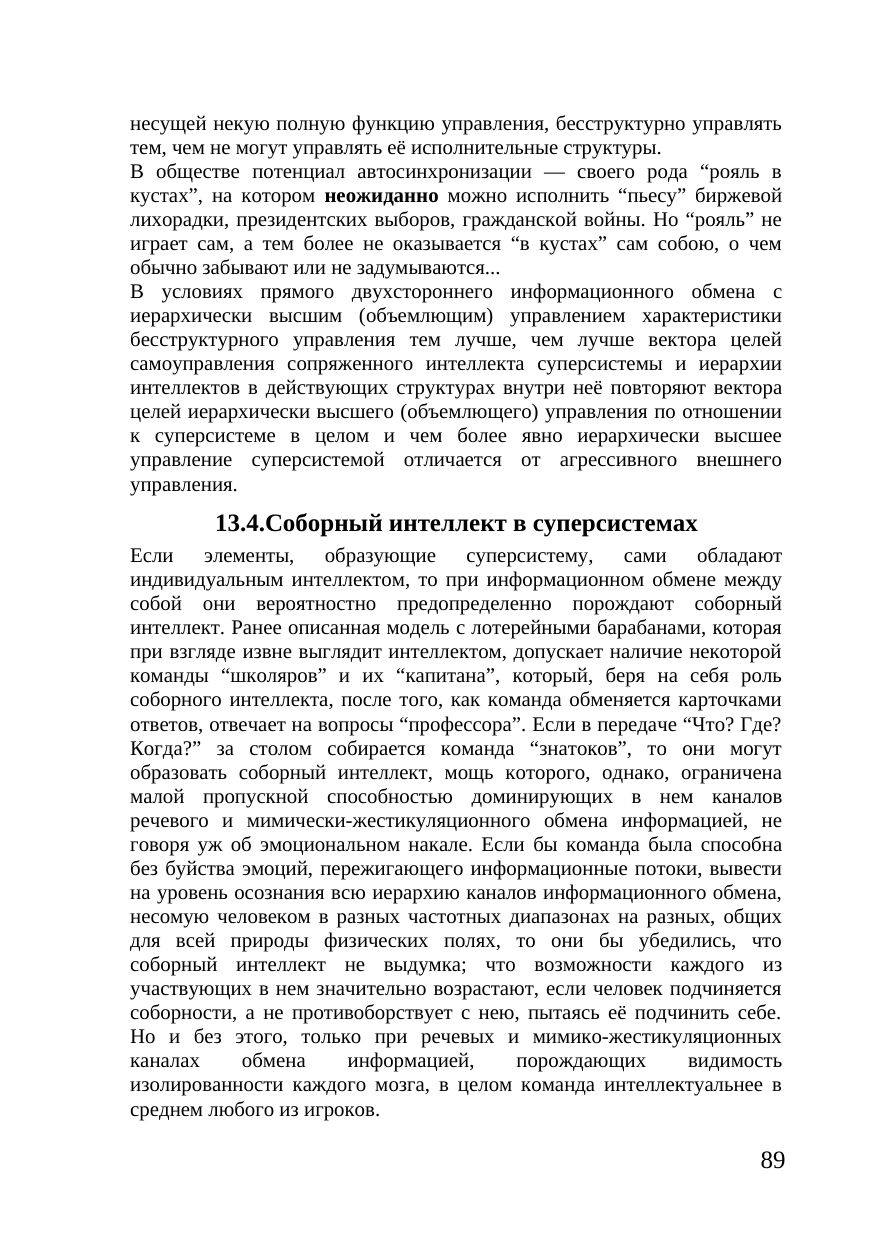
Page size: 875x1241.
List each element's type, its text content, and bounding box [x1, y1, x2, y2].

subtitle 13.4.Соборный интеллект в суперсистемах [130, 508, 783, 537]
text несущей некую полную функцию управления, бесструктурно управлять тем, чем не могут управлять её исполнительные структуры. [130, 111, 783, 159]
text В условиях прямого двухстороннего информационного обмена с иерархически высшим (объемлющим) управлением характеристики бесструктурного управления тем лучше, чем лучше вектора целей самоуправления сопряженного интеллекта суперсистемы и иерархии интеллектов в действующих структурах внутри неё повторяют вектора целей иерархически высшего (объемлющего) управления по отношении к суперсистеме в целом и чем более явно иерархически высшее управление суперсистемой отличается от агрессивного внешнего управления. [130, 279, 783, 496]
text Если элементы, образующие суперсистему, сами обладают индивидуальным интеллектом, то при информационном обмене между собой они вероятностно предопределенно порождают соборный интеллект. Ранее описанная модель с лотерейными барабанами, которая при взгляде извне выглядит интеллектом, допускает наличие некоторой команды “школяров” и их “капитана”, который, беря на себя роль соборного интеллекта, после того, как команда обменяется карточками ответов, отвечает на вопросы “профессора”. Если в передаче “Что? Где? Когда?” за столом собирается команда “знатоков”, то они могут образовать соборный интеллект, мощь которого, однако, ограничена малой пропускной способностью доминирующих в нем каналов речевого и мимически-жестикуляционного обмена информацией, не говоря уж об эмоциональном накале. Если бы команда была способна без буйства эмоций, пережигающего информационные потоки, вывести на уровень осознания всю иерархию каналов информационного обмена, несомую человеком в разных частотных диапазонах на разных, общих для всей природы физических полях, то они бы убедились, что соборный интеллект не выдумка; что возможности каждого из участвующих в нем значительно возрастают, если человек подчиняется соборности, а не противоборствует с нею, пытаясь её подчинить себе. Но и без этого, только при речевых и мимико-жестикуляционных каналах обмена информацией, порождающих видимость изолированности каждого мозга, в целом команда интеллектуальнее в среднем любого из игроков. [130, 543, 783, 1121]
text В обществе потенциал автосинхронизации — своего рода “рояль в кустах”, на котором неожиданно можно исполнить “пьесу” биржевой лихорадки, президентских выборов, гражданской войны. Но “рояль” не играет сам, а тем более не оказывается “в кустах” сам собою, о чем обычно забывают или не задумываются... [130, 159, 783, 279]
